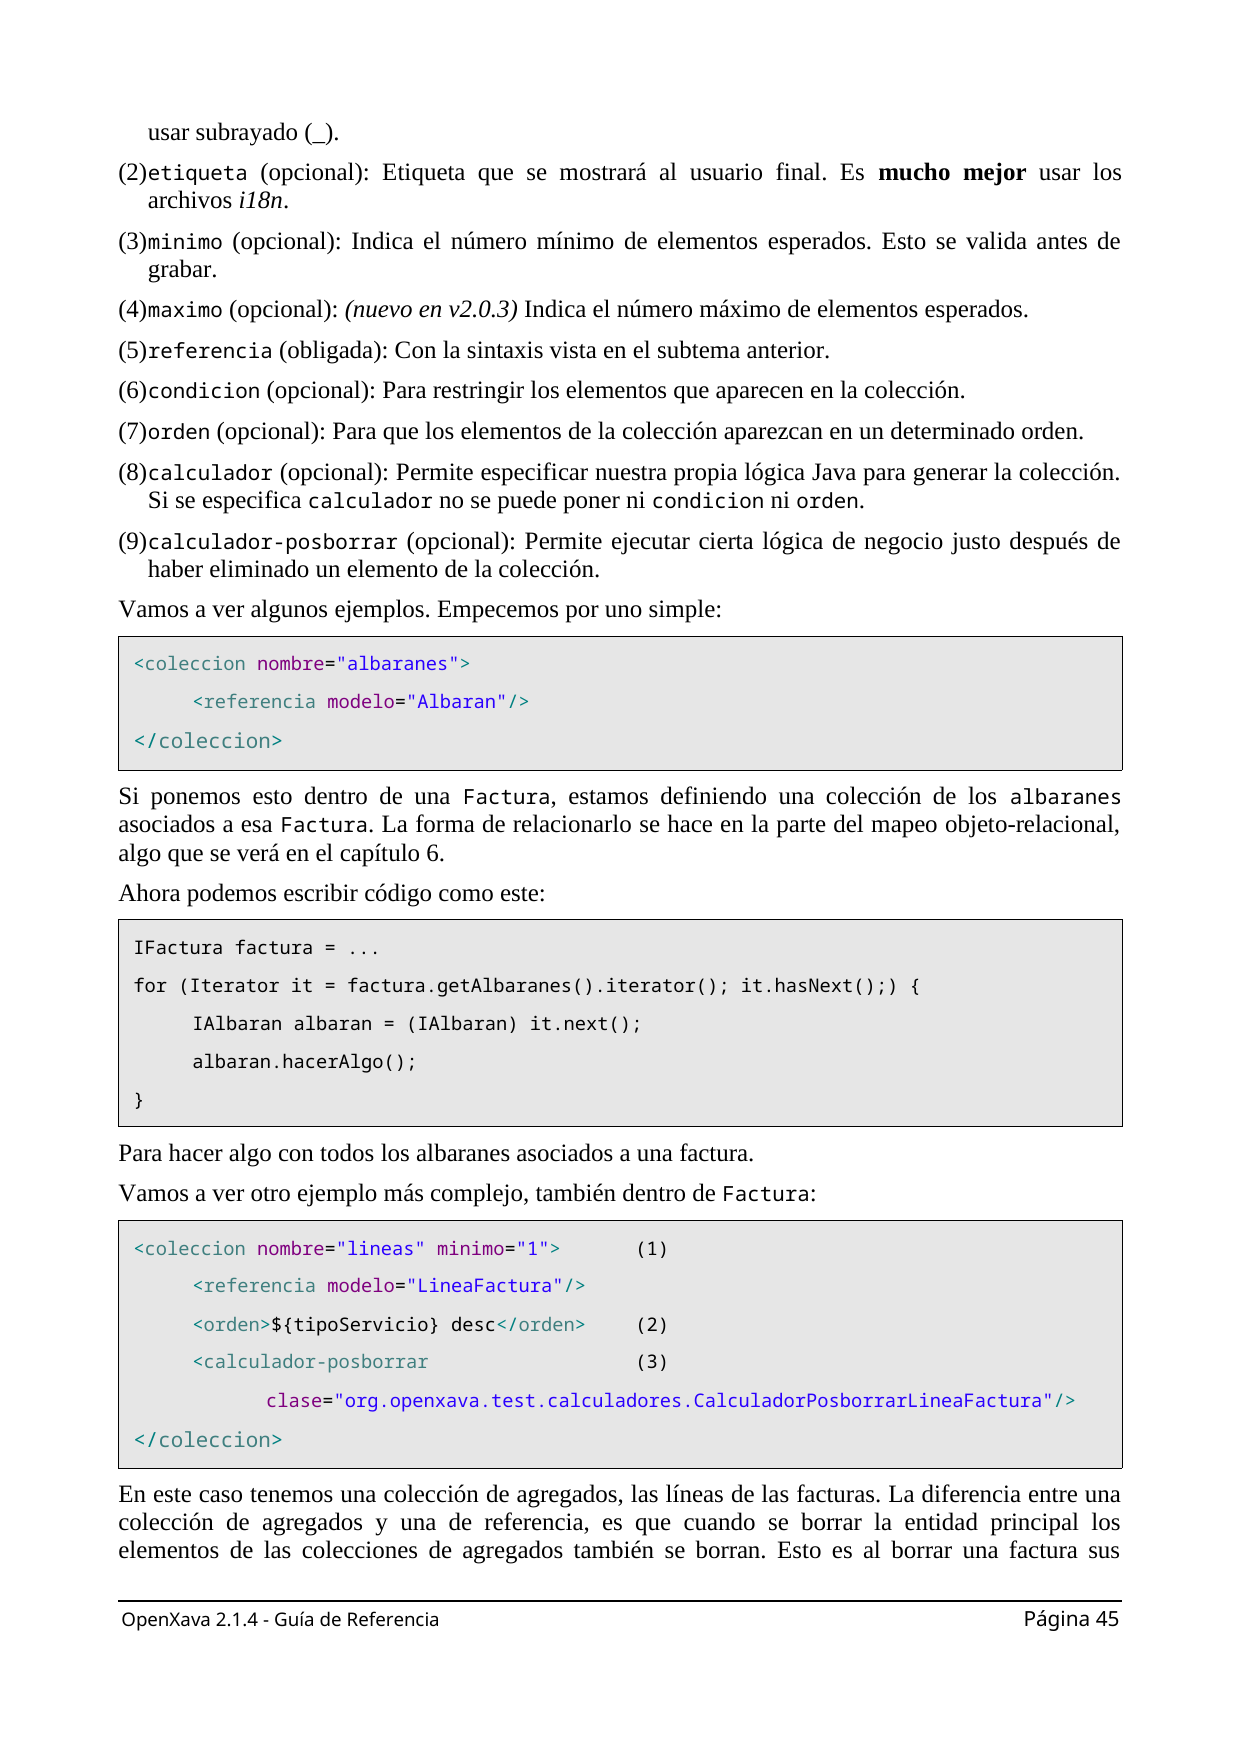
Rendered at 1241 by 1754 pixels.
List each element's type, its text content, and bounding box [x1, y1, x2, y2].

list condicion (opcional): Para restringir los elementos que aparecen en la colección. [118, 377, 1122, 405]
list maximo (opcional): (nuevo en v2.0.3) Indica el número máximo de elementos esperados. [118, 295, 1122, 323]
text albaran.hacerAlgo(); [119, 1033, 1122, 1071]
text <calculador-posborrar (3) [119, 1334, 1122, 1372]
text </coleccion> [119, 712, 1122, 770]
text <orden>${tipoServicio} desc</orden> (2) [119, 1296, 1122, 1334]
text Ahora podemos escribir código como este: [118, 879, 1122, 907]
text for (Iterator it = factura.getAlbaranes().iterator(); it.hasNext();) { [119, 957, 1122, 995]
text </coleccion> [119, 1410, 1122, 1468]
text <referencia modelo="Albaran"/> [119, 674, 1122, 712]
list calculador-posborrar (opcional): Permite ejecutar cierta lógica de negocio justo después de haber eliminado un elemento de la colección. [118, 527, 1122, 583]
text Para hacer algo con todos los albaranes asociados a una factura. [118, 1139, 1122, 1167]
text IFactura factura = ... [119, 920, 1122, 957]
text IAlbaran albaran = (IAlbaran) it.next(); [119, 995, 1122, 1033]
list referencia (obligada): Con la sintaxis vista en el subtema anterior. [118, 336, 1122, 364]
text clase="org.openxava.test.calculadores.CalculadorPosborrarLineaFactura"/> [119, 1372, 1122, 1410]
list etiqueta (opcional): Etiqueta que se mostrará al usuario final. Es mucho mejor usar los archivos i18n. [118, 158, 1122, 214]
list orden (opcional): Para que los elementos de la colección aparezcan en un determinado orden. [118, 417, 1122, 446]
list minimo (opcional): Indica el número mínimo de elementos esperados. Esto se valida antes de grabar. [118, 227, 1122, 283]
list calculador (opcional): Permite especificar nuestra propia lógica Java para generar la colección. Si se especifica calculador no se puede poner ni condicion ni orden. [118, 458, 1122, 514]
text } [119, 1071, 1122, 1126]
text <coleccion nombre="lineas" minimo="1"> (1) [119, 1221, 1122, 1258]
text Vamos a ver algunos ejemplos. Empecemos por uno simple: [118, 596, 1122, 623]
text En este caso tenemos una colección de agregados, las líneas de las facturas. La diferencia entre una colección de agregados y una de referencia, es que cuando se borrar la entidad principal los elementos de las colecciones de agregados también se borran. Esto es al borrar una factura sus [118, 1481, 1122, 1564]
text Vamos a ver otro ejemplo más complejo, también dentro de Factura: [118, 1179, 1122, 1207]
text Si ponemos esto dentro de una Factura, estamos definiendo una colección de los albaranes asociados a esa Factura. La forma de relacionarlo se hace en la parte del mapeo objeto-relacional, algo que se verá en el capítulo 6. [118, 782, 1122, 866]
text <referencia modelo="LineaFactura"/> [119, 1258, 1122, 1296]
text <coleccion nombre="albaranes"> [119, 637, 1122, 674]
list usar subrayado (_). [118, 118, 1122, 146]
